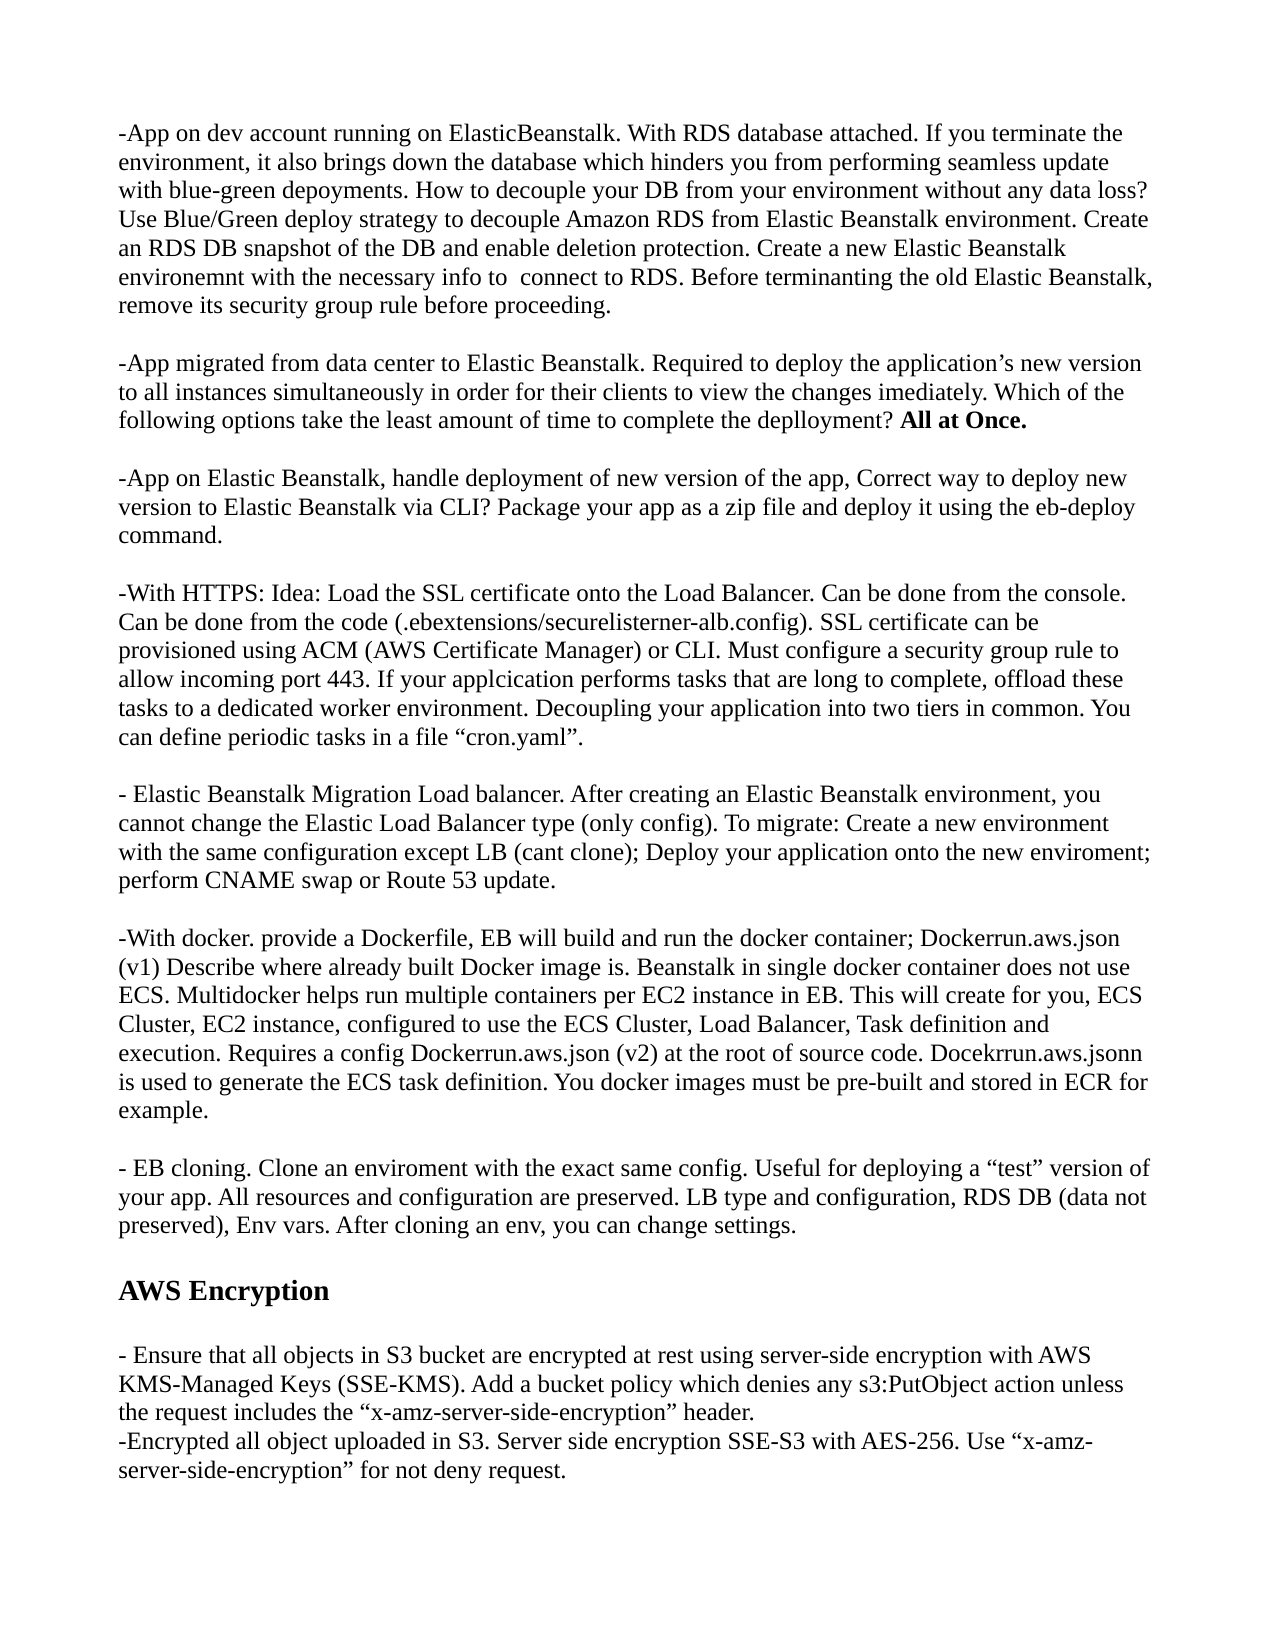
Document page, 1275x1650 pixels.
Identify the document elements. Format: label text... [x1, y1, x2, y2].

text -App migrated from data center to Elastic Beanstalk. Required to deploy the application’s new version to all instances simultaneously in order for their clients to view the changes imediately. Which of the following options take the least amount of time to complete the deplloyment? All at Once. [118, 348, 1157, 434]
text -Encrypted all object uploaded in S3. Server side encryption SSE-S3 with AES-256. Use “x-amz-server-side-encryption” for not deny request. [118, 1426, 1157, 1484]
text -With HTTPS: Idea: Load the SSL certificate onto the Load Balancer. Can be done from the console. Can be done from the code (.ebextensions/securelisterner-alb.config). SSL certificate can be provisioned using ACM (AWS Certificate Manager) or CLI. Must configure a security group rule to allow incoming port 443. If your applcication performs tasks that are long to complete, offload these tasks to a dedicated worker environment. Decoupling your application into two tiers in common. You can define periodic tasks in a file “cron.yaml”. [118, 578, 1157, 751]
text -App on dev account running on ElasticBeanstalk. With RDS database attached. If you terminate the environment, it also brings down the database which hinders you from performing seamless update with blue-green depoyments. How to decouple your DB from your environment without any data loss? Use Blue/Green deploy strategy to decouple Amazon RDS from Elastic Beanstalk environment. Create an RDS DB snapshot of the DB and enable deletion protection. Create a new Elastic Beanstalk environemnt with the necessary info to connect to RDS. Before terminanting the old Elastic Beanstalk, remove its security group rule before proceeding. [118, 118, 1157, 319]
text -With docker. provide a Dockerfile, EB will build and run the docker container; Dockerrun.aws.json (v1) Describe where already built Docker image is. Beanstalk in single docker container does not use ECS. Multidocker helps run multiple containers per EC2 instance in EB. This will create for you, ECS Cluster, EC2 instance, configured to use the ECS Cluster, Load Balancer, Task definition and execution. Requires a config Dockerrun.aws.json (v2) at the root of source code. Docekrrun.aws.jsonn is used to generate the ECS task definition. You docker images must be pre-built and stored in ECR for example. [118, 923, 1157, 1124]
text - Elastic Beanstalk Migration Load balancer. After creating an Elastic Beanstalk environment, you cannot change the Elastic Load Balancer type (only config). To migrate: Create a new environment with the same configuration except LB (cant clone); Deploy your application onto the new enviroment; perform CNAME swap or Route 53 update. [118, 779, 1157, 894]
text AWS Encryption [118, 1273, 1157, 1306]
text -App on Elastic Beanstalk, handle deployment of new version of the app, Correct way to deploy new version to Elastic Beanstalk via CLI? Package your app as a zip file and deploy it using the eb-deploy command. [118, 463, 1157, 549]
text - EB cloning. Clone an enviroment with the exact same config. Useful for deploying a “test” version of your app. All resources and configuration are preserved. LB type and configuration, RDS DB (data not preserved), Env vars. After cloning an env, you can change settings. [118, 1153, 1157, 1239]
text - Ensure that all objects in S3 bucket are encrypted at rest using server-side encryption with AWS KMS-Managed Keys (SSE-KMS). Add a bucket policy which denies any s3:PutObject action unless the request includes the “x-amz-server-side-encryption” header. [118, 1340, 1157, 1426]
